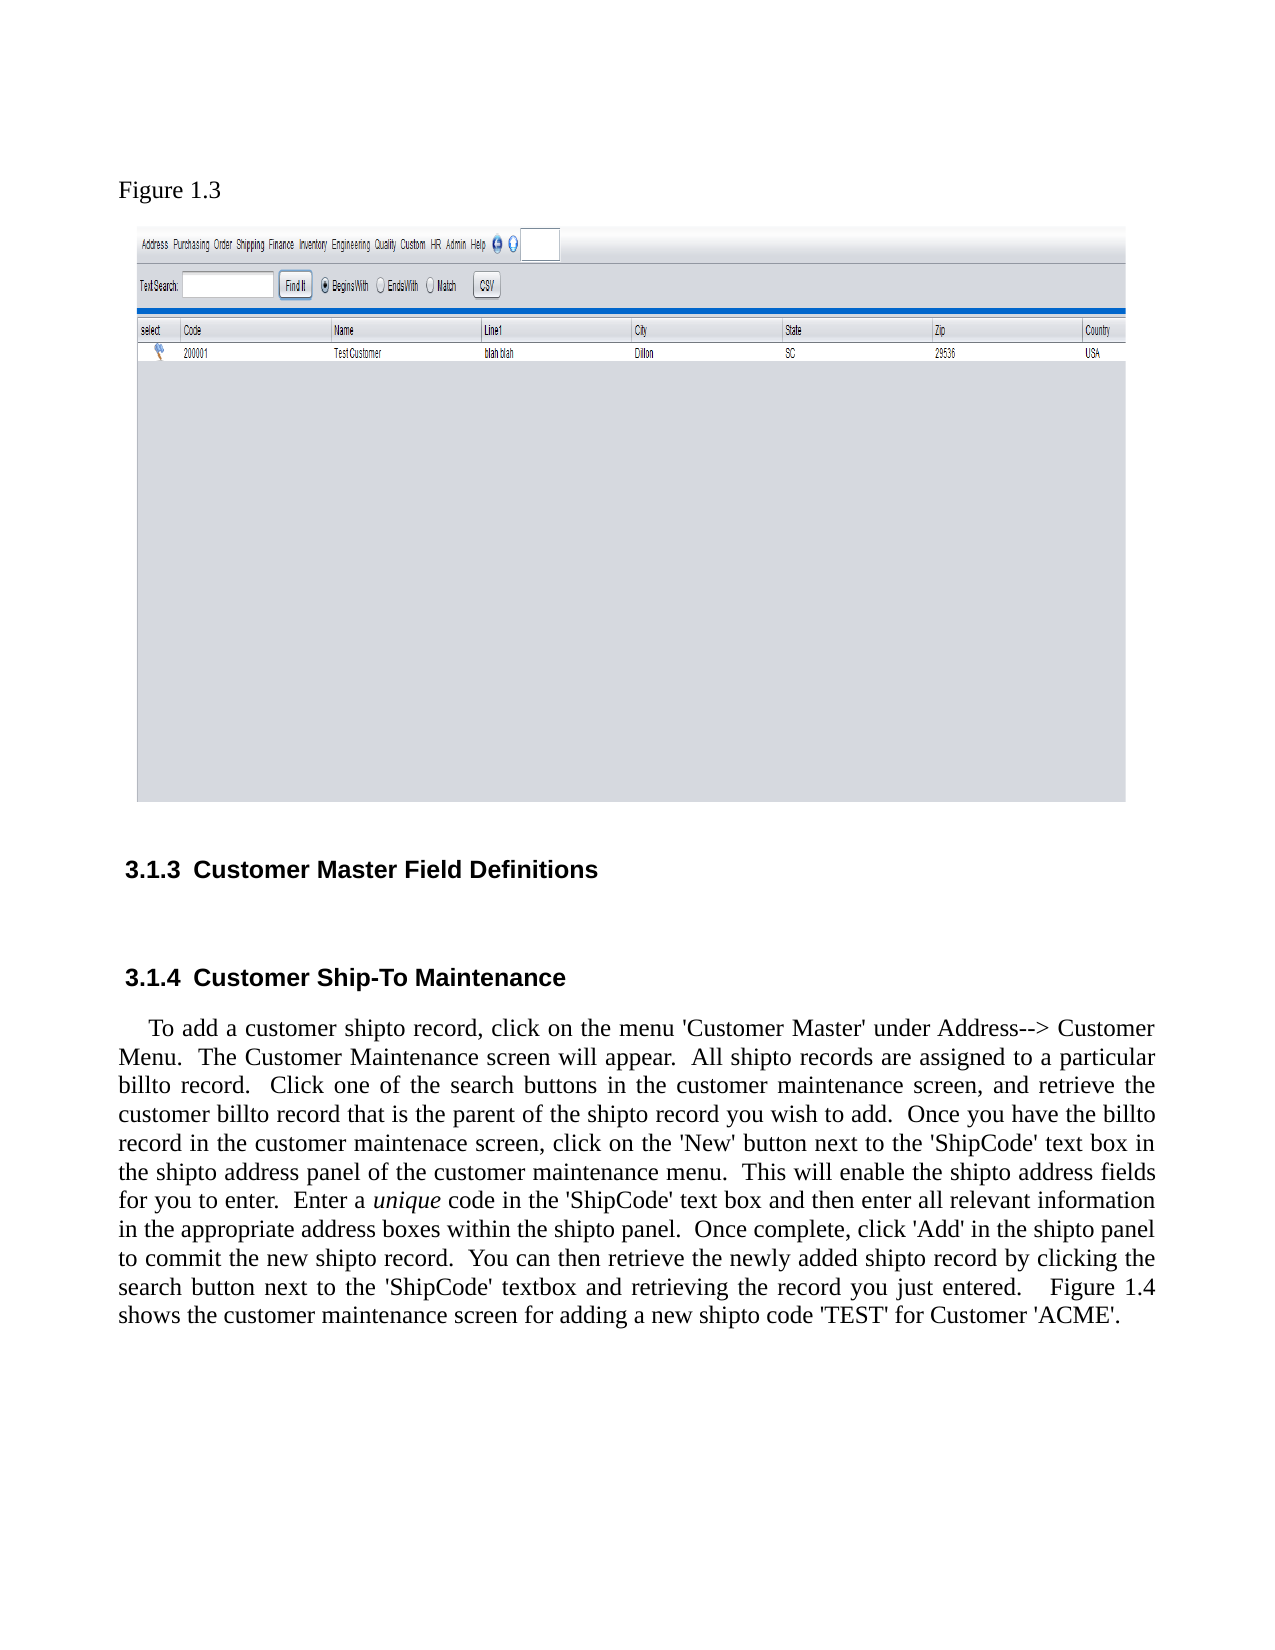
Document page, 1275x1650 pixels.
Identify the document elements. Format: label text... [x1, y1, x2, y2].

text Figure 1.3 [118, 176, 1157, 204]
subtitle Customer Ship-To Maintenance [118, 963, 1157, 992]
subtitle Customer Master Field Definitions [118, 855, 1157, 884]
picture [136, 226, 1126, 802]
text To add a customer shipto record, click on the menu 'Customer Master' under Address--> Customer Menu. The Customer Maintenance screen will appear. All shipto records are assigned to a particular billto record. Click one of the search buttons in the customer maintenance screen, and retrieve the customer billto record that is the parent of the shipto record you wish to add. Once you have the billto record in the customer maintenace screen, click on the 'New' button next to the 'ShipCode' text box in the shipto address panel of the customer maintenance menu. This will enable the shipto address fields for you to enter. Enter a unique code in the 'ShipCode' text box and then enter all relevant information in the appropriate address boxes within the shipto panel. Once complete, click 'Add' in the shipto panel to commit the new shipto record. You can then retrieve the newly added shipto record by clicking the search button next to the 'ShipCode' textbox and retrieving the record you just entered. Figure 1.4 shows the customer maintenance screen for adding a new shipto code 'TEST' for Customer 'ACME'. [118, 1013, 1157, 1329]
